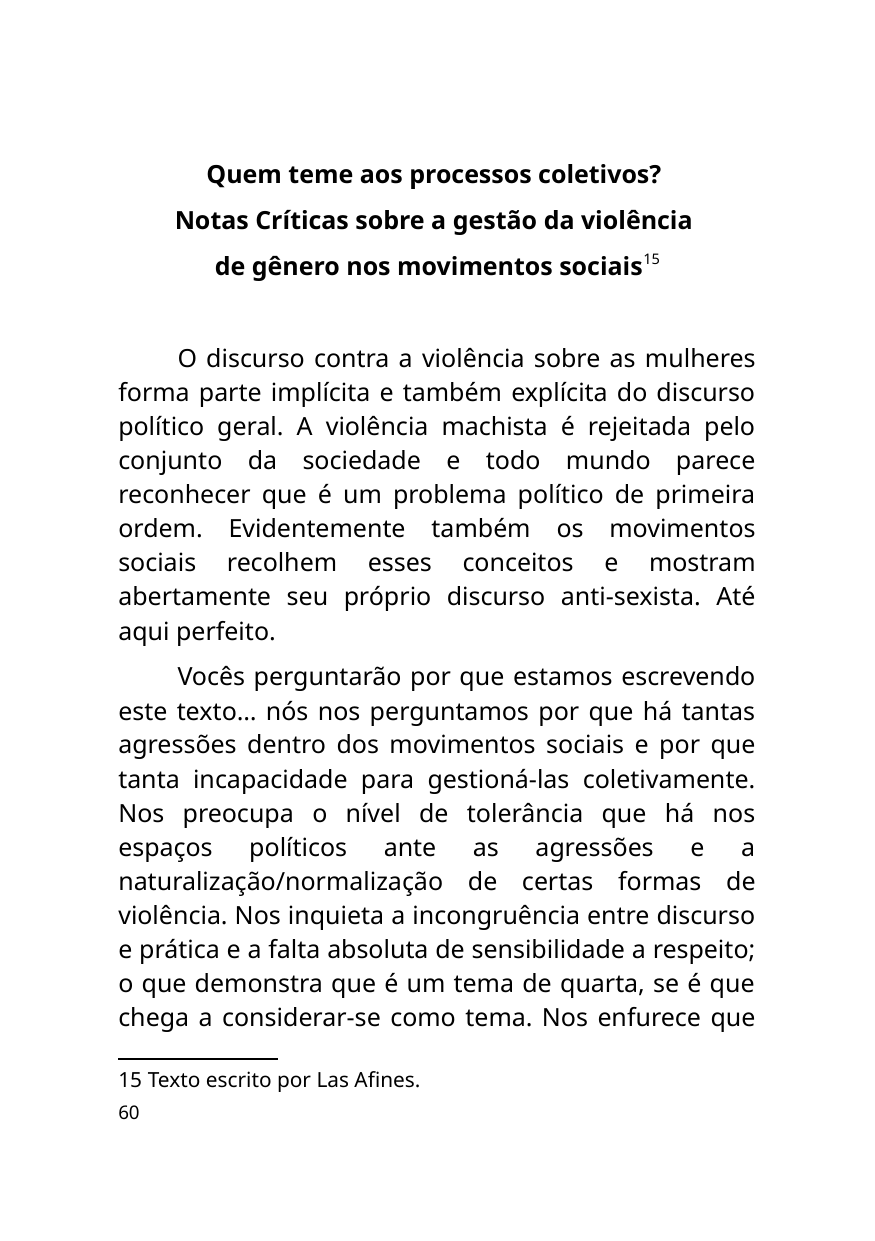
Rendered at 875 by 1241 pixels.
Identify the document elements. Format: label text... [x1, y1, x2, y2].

text Quem teme aos processos coletivos? [118, 157, 756, 191]
text O discurso contra a violência sobre as mulheres forma parte implícita e também explícita do discurso político geral. A violência machista é rejeitada pelo conjunto da sociedade e todo mundo parece reconhecer que é um problema político de primeira ordem. Evidentemente também os movimentos sociais recolhem esses conceitos e mostram abertamente seu próprio discurso anti-sexista. Até aqui perfeito. [118, 341, 756, 647]
text Texto escrito por Las Afines. [118, 1065, 756, 1093]
text Notas Críticas sobre a gestão da violência [118, 203, 756, 237]
text de gênero nos movimentos sociais [118, 249, 756, 283]
text Vocês perguntarão por que estamos escrevendo este texto… nós nos perguntamos por que há tantas agressões dentro dos movimentos sociais e por que tanta incapacidade para gestioná-las coletivamente. Nos preocupa o nível de tolerância que há nos espaços políticos ante as agressões e a naturalização/normalização de certas formas de violência. Nos inquieta a incongruência entre discurso e prática e a falta absoluta de sensibilidade a respeito; o que demonstra que é um tema de quarta, se é que chega a considerar-se como tema. Nos enfurece que [118, 659, 756, 1034]
